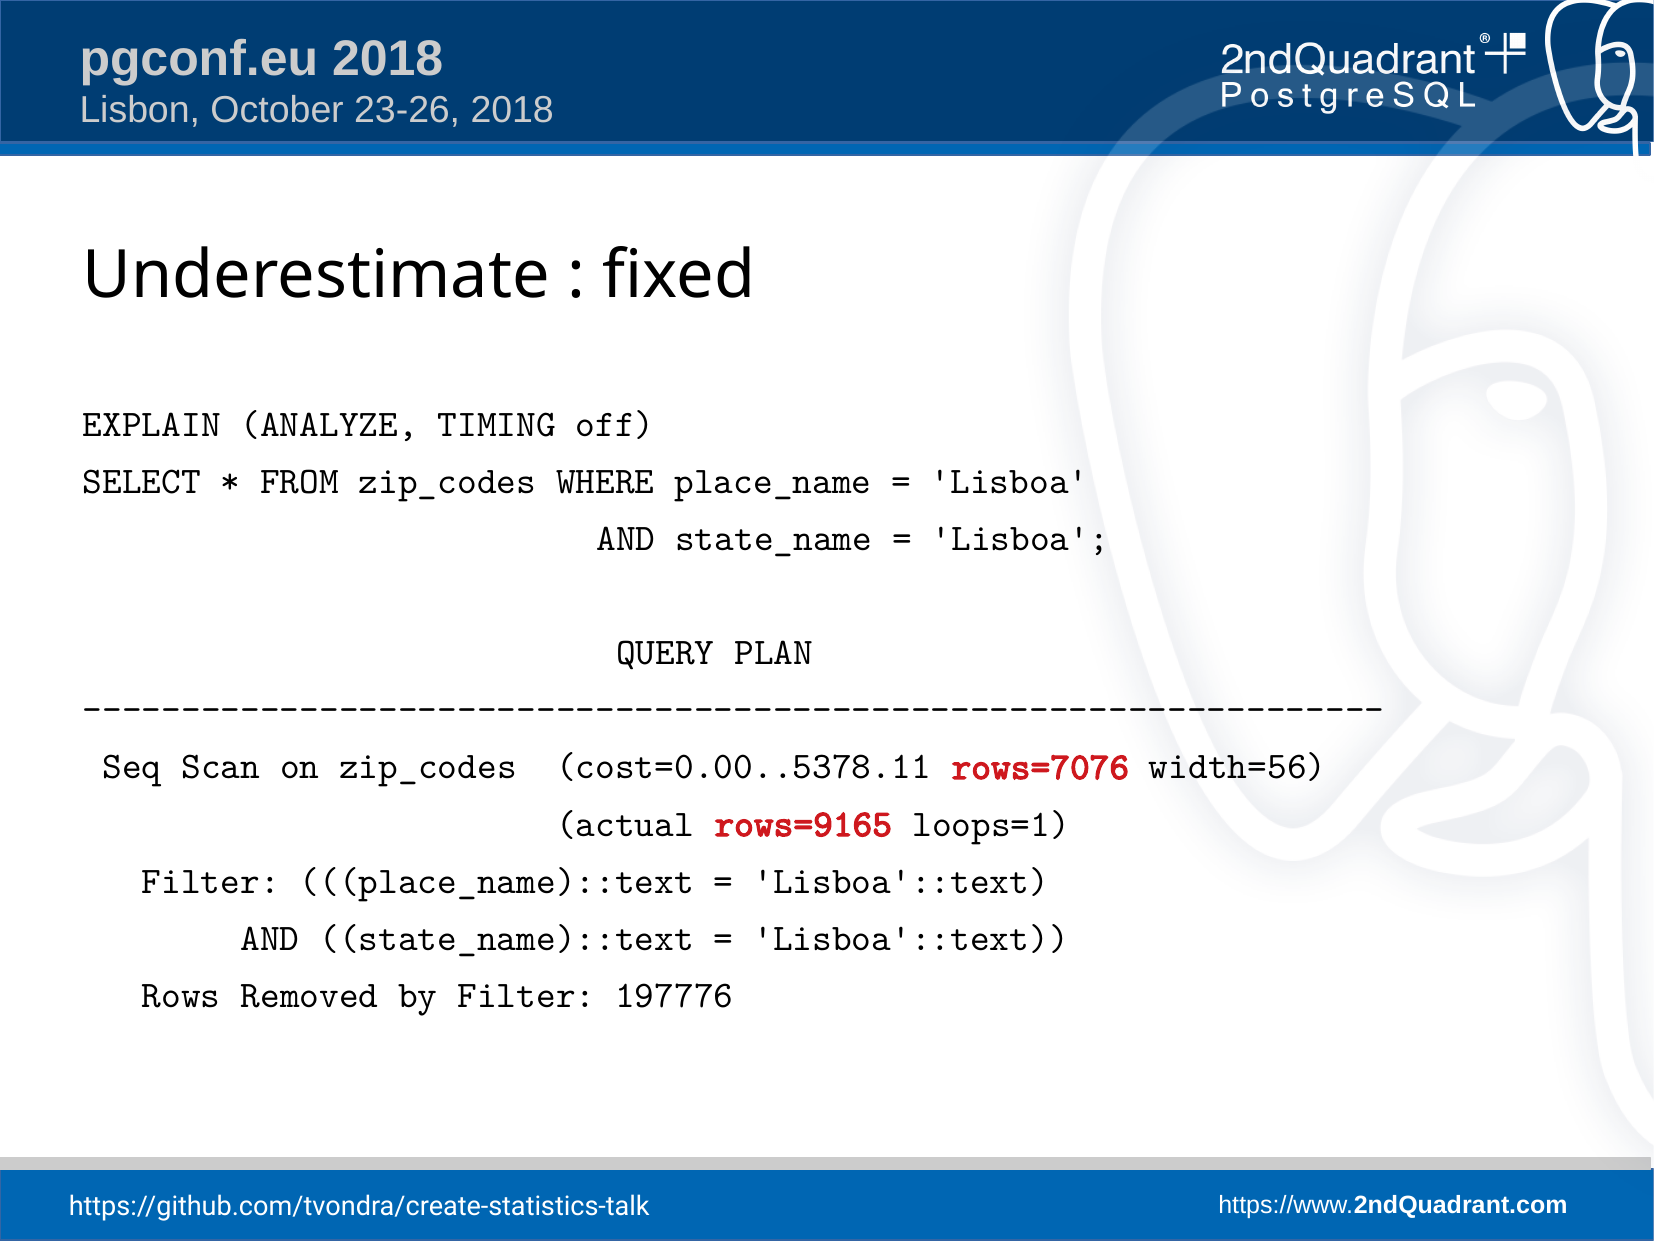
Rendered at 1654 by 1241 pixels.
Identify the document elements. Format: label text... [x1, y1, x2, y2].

title Underestimate : fixed [82, 167, 1571, 375]
picture [632, 0, 1654, 1241]
list EXPLAIN (ANALYZE, TIMING off) SELECT * FROM zip_codes WHERE place_name = 'Lisboa' AND state_name = 'Lisboa'; QUERY PLAN ------------------------------------------------------------------ Seq Scan on zip_codes (cost=0.00..5378.11 rows=7076 width=56) (actual rows=9165 loops=1) Filter: (((place_name)::text = 'Lisboa'::text) AND ((state_name)::text = 'Lisboa'::text)) Rows Removed by Filter: 197776 [82, 390, 1571, 1110]
